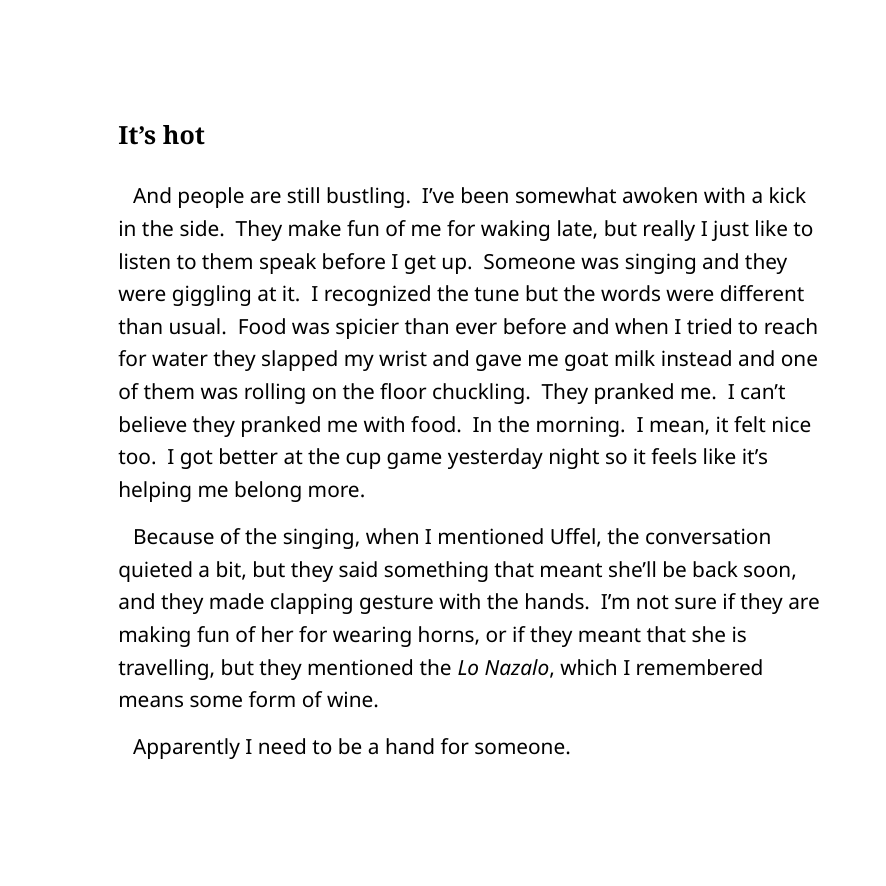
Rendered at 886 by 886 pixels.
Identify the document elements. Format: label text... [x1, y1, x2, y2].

subtitle It’s hot [118, 118, 827, 152]
text And people are still bustling. I’ve been somewhat awoken with a kick in the side. They make fun of me for waking late, but really I just like to listen to them speak before I get up. Someone was singing and they were giggling at it. I recognized the tune but the words were different than usual. Food was spicier than ever before and when I tried to reach for water they slapped my wrist and gave me goat milk instead and one of them was rolling on the floor chuckling. They pranked me. I can’t believe they pranked me with food. In the morning. I mean, it felt nice too. I got better at the cup game yesterday night so it feels like it’s helping me belong more. [118, 182, 827, 503]
text Because of the singing, when I mentioned Uffel, the conversation quieted a bit, but they said something that meant she’ll be back soon, and they made clapping gesture with the hands. I’m not sure if they are making fun of her for wearing horns, or if they meant that she is travelling, but they mentioned the Lo Nazalo, which I remembered means some form of wine. [118, 522, 827, 714]
text Apparently I need to be a hand for someone. [118, 732, 827, 761]
